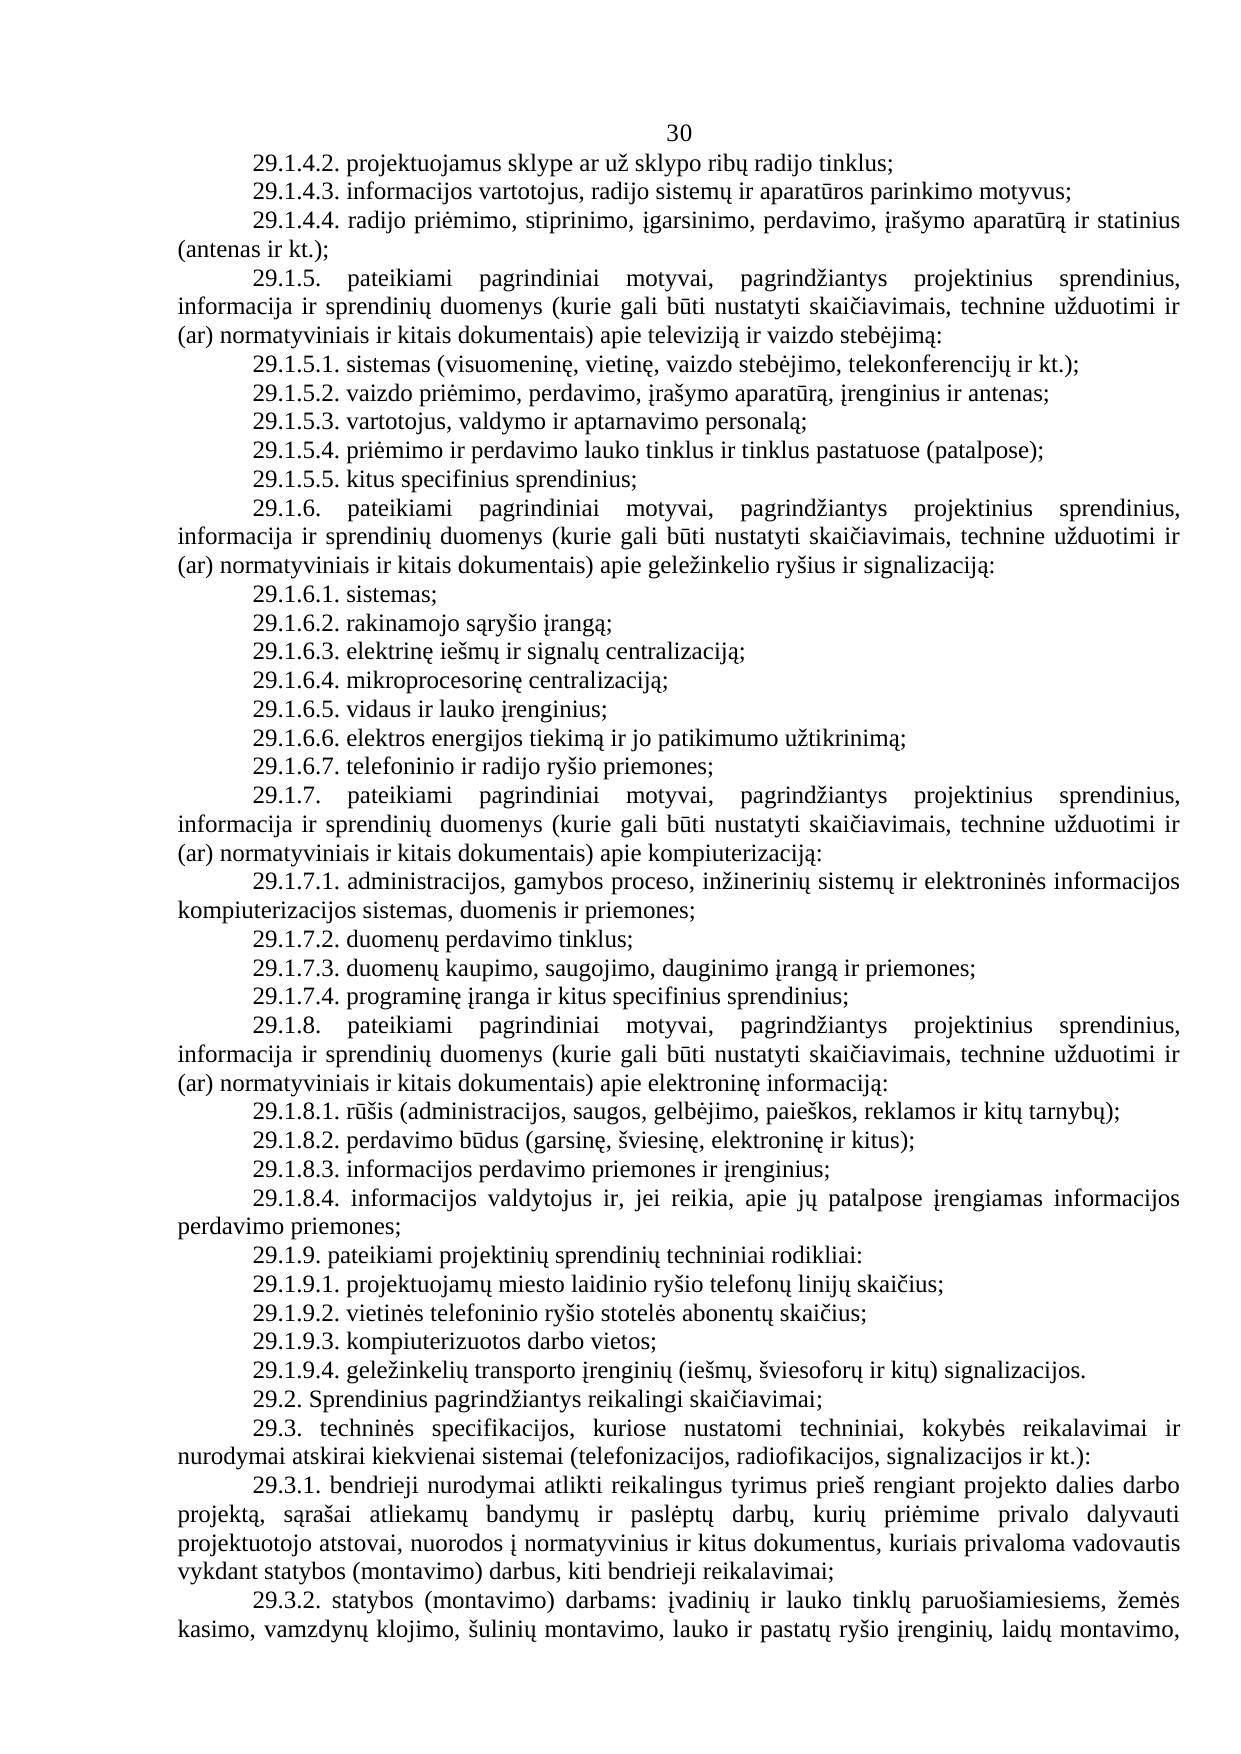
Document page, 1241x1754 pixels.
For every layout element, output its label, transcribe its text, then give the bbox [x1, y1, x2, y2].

text 29.1.8. pateikiami pagrindiniai motyvai, pagrindžiantys projektinius sprendinius, informacija ir sprendinių duomenys (kurie gali būti nustatyti skaičiavimais, technine užduotimi ir (ar) normatyviniais ir kitais dokumentais) apie elektroninę informaciją: [177, 1010, 1181, 1096]
text 29.1.5.5. kitus specifinius sprendinius; [177, 464, 1181, 493]
text 29.1.5.2. vaizdo priėmimo, perdavimo, įrašymo aparatūrą, įrenginius ir antenas; [177, 378, 1181, 406]
text 29.1.4.3. informacijos vartotojus, radijo sistemų ir aparatūros parinkimo motyvus; [177, 176, 1181, 205]
text 29.1.6.7. telefoninio ir radijo ryšio priemones; [177, 751, 1181, 780]
text 29.1.7.1. administracijos, gamybos proceso, inžinerinių sistemų ir elektroninės informacijos kompiuterizacijos sistemas, duomenis ir priemones; [177, 866, 1181, 924]
text 29.1.8.2. perdavimo būdus (garsinę, šviesinę, elektroninę ir kitus); [177, 1125, 1181, 1154]
text 29.1.4.4. radijo priėmimo, stiprinimo, įgarsinimo, perdavimo, įrašymo aparatūrą ir statinius (antenas ir kt.); [177, 205, 1181, 263]
text 29.2. Sprendinius pagrindžiantys reikalingi skaičiavimai; [177, 1384, 1181, 1413]
text 29.1.8.1. rūšis (administracijos, saugos, gelbėjimo, paieškos, reklamos ir kitų tarnybų); [177, 1096, 1181, 1125]
text 29.1.6.3. elektrinę iešmų ir signalų centralizaciją; [177, 636, 1181, 665]
text 29.1.6.5. vidaus ir lauko įrenginius; [177, 694, 1181, 723]
text 29.1.9. pateikiami projektinių sprendinių techniniai rodikliai: [177, 1240, 1181, 1269]
text 29.3.2. statybos (montavimo) darbams: įvadinių ir lauko tinklų paruošiamiesiems, žemės kasimo, vamzdynų klojimo, šulinių montavimo, lauko ir pastatų ryšio įrenginių, laidų montavimo, [177, 1585, 1181, 1643]
text 29.1.6.4. mikroprocesorinę centralizaciją; [177, 665, 1181, 694]
text 29.1.5.3. vartotojus, valdymo ir aptarnavimo personalą; [177, 406, 1181, 435]
text 29.3.1. bendrieji nurodymai atlikti reikalingus tyrimus prieš rengiant projekto dalies darbo projektą, sąrašai atliekamų bandymų ir paslėptų darbų, kurių priėmime privalo dalyvauti projektuotojo atstovai, nuorodos į normatyvinius ir kitus dokumentus, kuriais privaloma vadovautis vykdant statybos (montavimo) darbus, kiti bendrieji reikalavimai; [177, 1470, 1181, 1585]
text 29.1.7. pateikiami pagrindiniai motyvai, pagrindžiantys projektinius sprendinius, informacija ir sprendinių duomenys (kurie gali būti nustatyti skaičiavimais, technine užduotimi ir (ar) normatyviniais ir kitais dokumentais) apie kompiuterizaciją: [177, 780, 1181, 866]
text 29.1.6. pateikiami pagrindiniai motyvai, pagrindžiantys projektinius sprendinius, informacija ir sprendinių duomenys (kurie gali būti nustatyti skaičiavimais, technine užduotimi ir (ar) normatyviniais ir kitais dokumentais) apie geležinkelio ryšius ir signalizaciją: [177, 493, 1181, 579]
text 29.1.9.3. kompiuterizuotos darbo vietos; [177, 1326, 1181, 1355]
text 29.1.9.1. projektuojamų miesto laidinio ryšio telefonų linijų skaičius; [177, 1269, 1181, 1298]
text 29.1.9.4. geležinkelių transporto įrenginių (iešmų, šviesoforų ir kitų) signalizacijos. [177, 1355, 1181, 1384]
text 29.1.5.4. priėmimo ir perdavimo lauko tinklus ir tinklus pastatuose (patalpose); [177, 435, 1181, 464]
text 29.1.7.3. duomenų kaupimo, saugojimo, dauginimo įrangą ir priemones; [177, 953, 1181, 981]
text 29.1.8.4. informacijos valdytojus ir, jei reikia, apie jų patalpose įrengiamas informacijos perdavimo priemones; [177, 1183, 1181, 1240]
text 29.1.6.2. rakinamojo sąryšio įrangą; [177, 608, 1181, 636]
text 29.1.8.3. informacijos perdavimo priemones ir įrenginius; [177, 1154, 1181, 1183]
text 29.1.4.2. projektuojamus sklype ar už sklypo ribų radijo tinklus; [177, 148, 1181, 176]
text 29.1.7.4. programinę įranga ir kitus specifinius sprendinius; [177, 981, 1181, 1010]
text 29.1.5. pateikiami pagrindiniai motyvai, pagrindžiantys projektinius sprendinius, informacija ir sprendinių duomenys (kurie gali būti nustatyti skaičiavimais, technine užduotimi ir (ar) normatyviniais ir kitais dokumentais) apie televiziją ir vaizdo stebėjimą: [177, 263, 1181, 349]
text 29.3. techninės specifikacijos, kuriose nustatomi techniniai, kokybės reikalavimai ir nurodymai atskirai kiekvienai sistemai (telefonizacijos, radiofikacijos, signalizacijos ir kt.): [177, 1413, 1181, 1470]
text 29.1.5.1. sistemas (visuomeninę, vietinę, vaizdo stebėjimo, telekonferencijų ir kt.); [177, 349, 1181, 378]
text 29.1.6.6. elektros energijos tiekimą ir jo patikimumo užtikrinimą; [177, 723, 1181, 751]
text 29.1.9.2. vietinės telefoninio ryšio stotelės abonentų skaičius; [177, 1298, 1181, 1326]
text 29.1.7.2. duomenų perdavimo tinklus; [177, 924, 1181, 953]
text 29.1.6.1. sistemas; [177, 579, 1181, 608]
